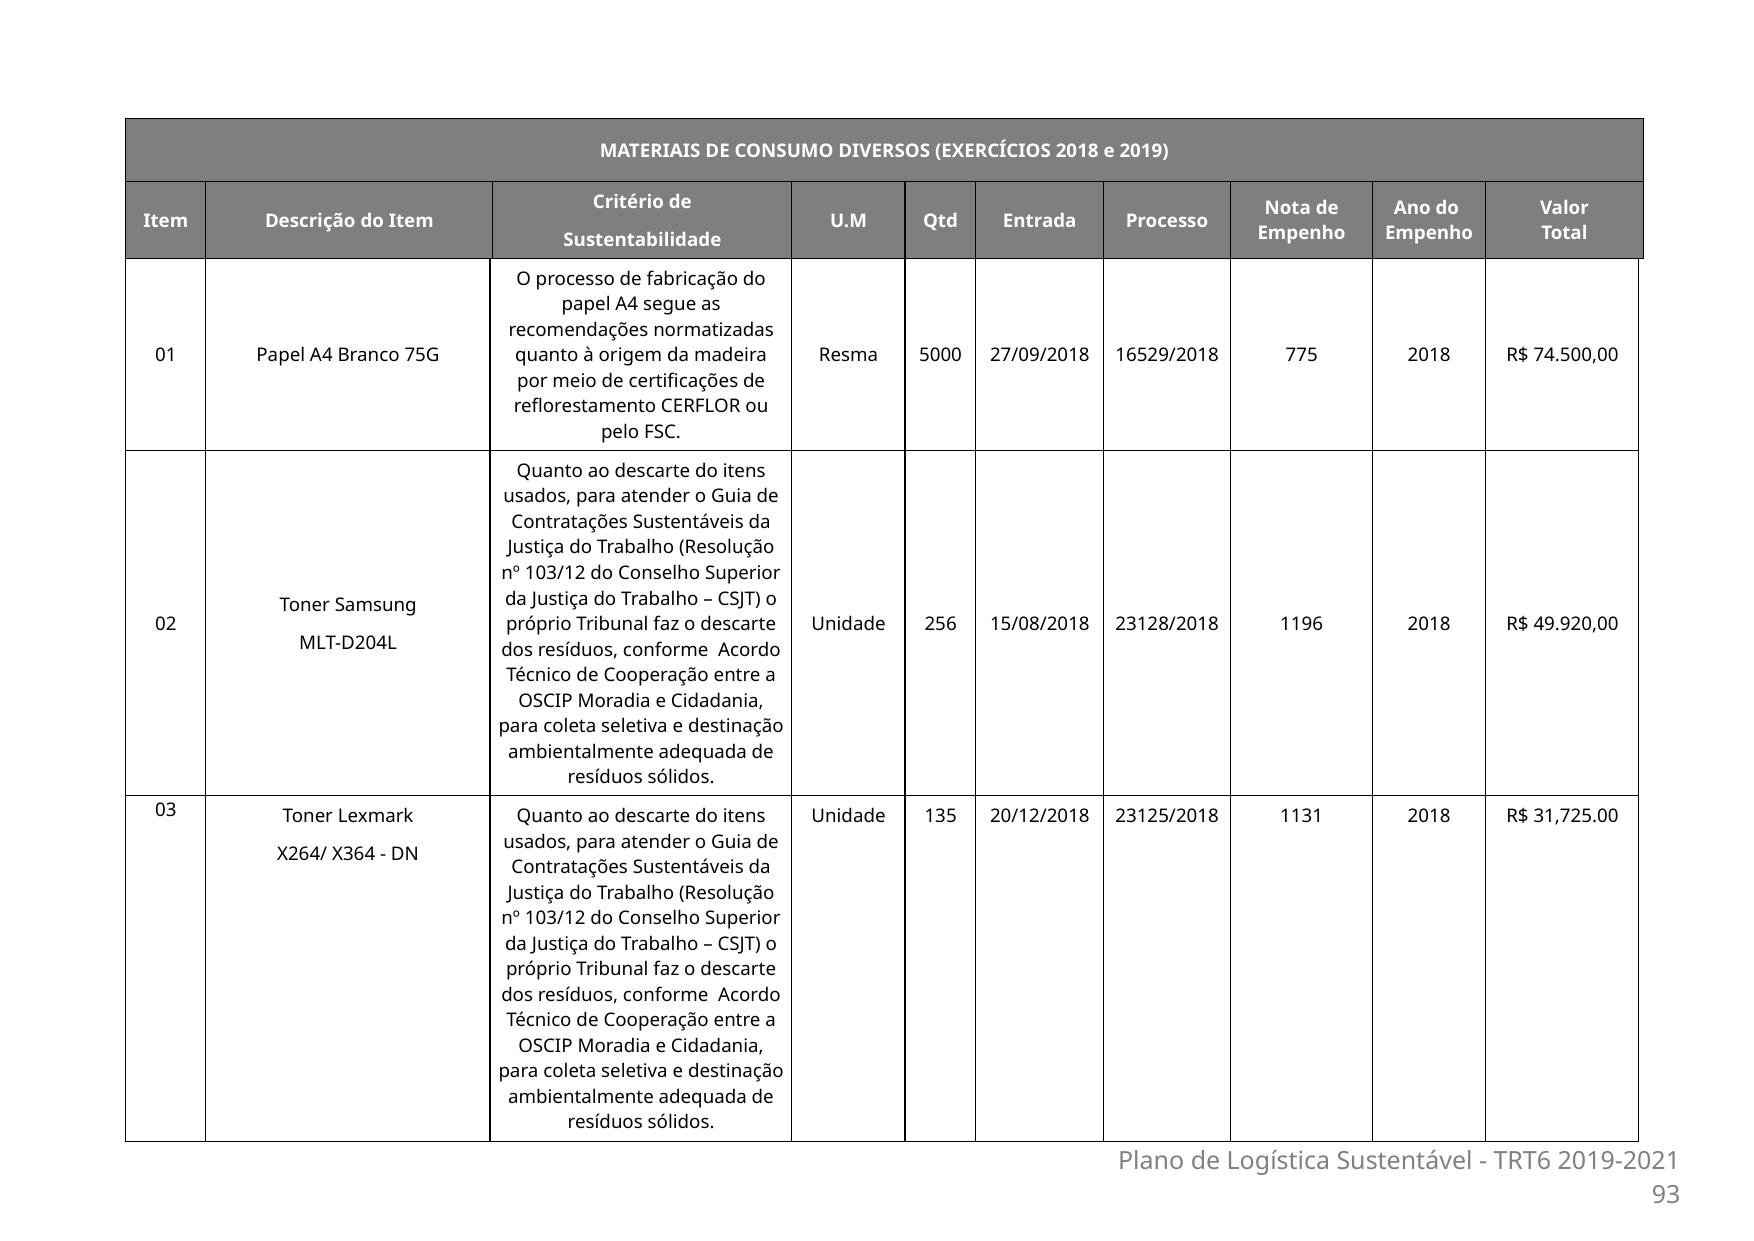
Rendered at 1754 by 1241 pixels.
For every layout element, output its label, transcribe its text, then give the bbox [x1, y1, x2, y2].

table_cell Ano do Empenho [1373, 182, 1485, 258]
table_cell 15/08/2018 [976, 451, 1103, 795]
table_cell 02 [126, 451, 205, 795]
table_cell 775 [1231, 259, 1372, 450]
table_cell 1131 [1231, 796, 1372, 1141]
table_cell 23125/2018 [1104, 796, 1230, 1141]
table_cell 256 [906, 451, 975, 795]
table_cell Unidade [792, 451, 904, 795]
table_cell [1639, 259, 1643, 450]
table_cell Toner Lexmark X264/ X364 - DN [206, 796, 489, 1141]
table_cell Processo [1104, 182, 1230, 258]
table_cell 27/09/2018 [976, 259, 1103, 450]
table_cell R$ 74.500,00 [1486, 259, 1638, 450]
table_header MATERIAIS DE CONSUMO DIVERSOS (EXERCÍCIOS 2018 e 2019) [126, 119, 1643, 181]
table_cell 2018 [1373, 796, 1485, 1141]
table_cell 135 [906, 796, 975, 1141]
table_cell 01 [126, 259, 205, 450]
table_cell 5000 [906, 259, 975, 450]
table_cell 16529/2018 [1104, 259, 1230, 450]
table_cell 23128/2018 [1104, 451, 1230, 795]
table_cell Descrição do Item [206, 182, 492, 258]
table_cell Nota de Empenho [1231, 182, 1372, 258]
table_cell R$ 31.725,00 [1486, 796, 1638, 1141]
table_cell Quanto ao descarte do itens usados, para atender o Guia de Contratações Sustentáveis da Justiça do Trabalho (Resolução nº 103/12 do Conselho Superior da Justiça do Trabalho – CSJT) o próprio Tribunal faz o descarte dos resíduos, conforme Acordo Técnico de Cooperação entre a OSCIP Moradia e Cidadania, para coleta seletiva e destinação ambientalmente adequada de resíduos sólidos. [491, 451, 791, 795]
table_cell Unidade [792, 796, 904, 1141]
table_cell Entrada [976, 182, 1103, 258]
table_cell 20/12/2018 [976, 796, 1103, 1141]
table_cell Critério de Sustentabilidade [493, 182, 791, 258]
table_cell O processo de fabricação do papel A4 segue as recomendações normatizadas quanto à origem da madeira por meio de certificações de reflorestamento CERFLOR ou pelo FSC. [491, 259, 791, 450]
table_cell Toner Samsung MLT-D204L [206, 451, 489, 795]
table_cell Qtd [906, 182, 975, 258]
table_cell Item [126, 182, 205, 258]
table_cell Quanto ao descarte do itens usados, para atender o Guia de Contratações Sustentáveis da Justiça do Trabalho (Resolução nº 103/12 do Conselho Superior da Justiça do Trabalho – CSJT) o próprio Tribunal faz o descarte dos resíduos, conforme Acordo Técnico de Cooperação entre a OSCIP Moradia e Cidadania, para coleta seletiva e destinação ambientalmente adequada de resíduos sólidos. [491, 796, 791, 1141]
table_cell Valor Total [1486, 182, 1643, 258]
table_cell R$ 49.920,00 [1486, 451, 1638, 795]
table_cell 2018 [1373, 451, 1485, 795]
table_cell [1639, 450, 1643, 795]
table_cell U.M [792, 182, 904, 258]
table_cell Resma [792, 259, 904, 450]
table_cell 03 [126, 796, 205, 1141]
table_cell 1196 [1231, 451, 1372, 795]
table_cell [1639, 795, 1643, 1141]
table_cell Papel A4 Branco 75G [206, 259, 489, 450]
table_cell 2018 [1373, 259, 1485, 450]
